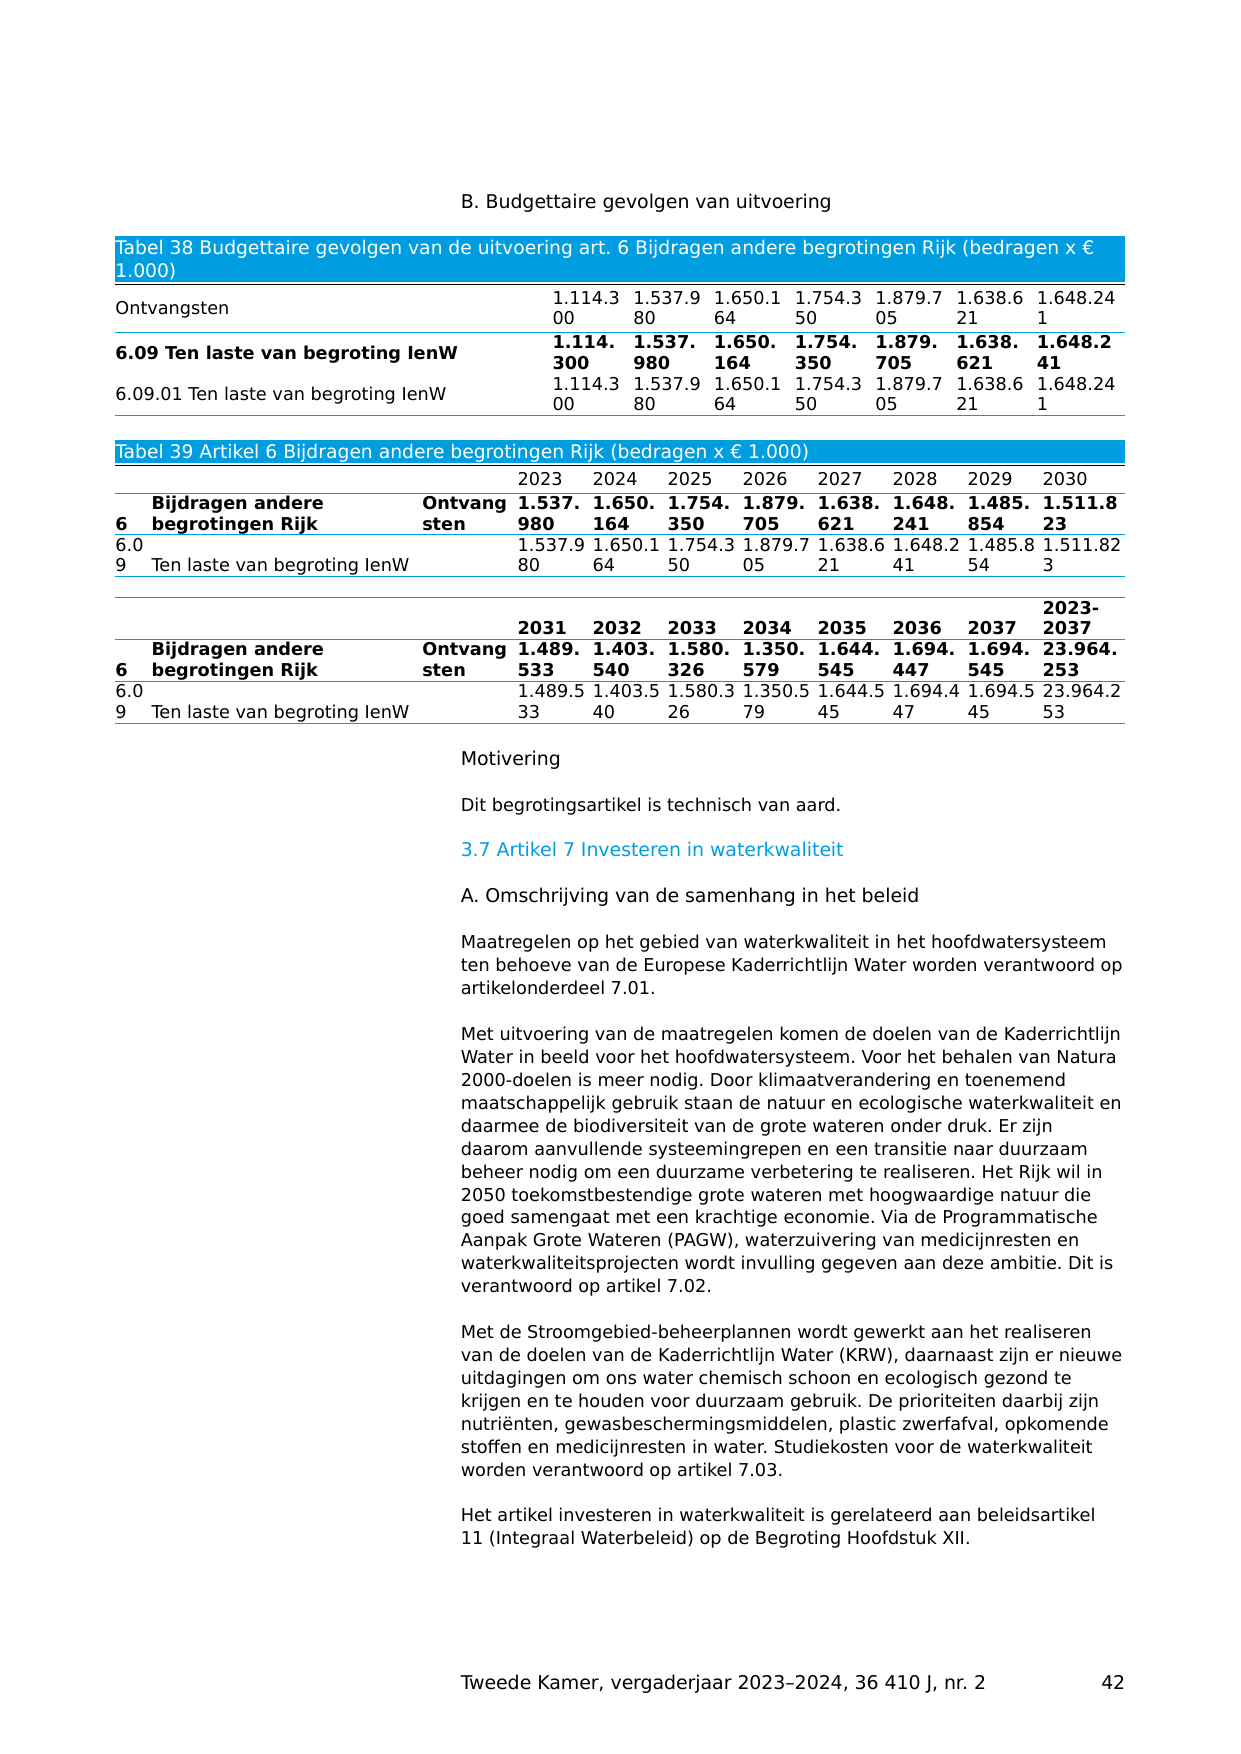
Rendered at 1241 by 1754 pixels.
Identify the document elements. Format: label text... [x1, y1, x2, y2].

table_cell [815, 577, 889, 597]
table_cell 2034 [740, 598, 814, 639]
table_cell 1.754.350 [665, 494, 739, 534]
table_cell 2033 [665, 598, 739, 639]
table_cell [115, 466, 419, 492]
table_cell 1.648.241 [1034, 285, 1125, 332]
table_cell 1.644.545 [815, 682, 889, 722]
table_cell Bijdragen andere begrotingen Rijk [149, 494, 419, 534]
table_cell 6.09.01 Ten laste van begroting IenW [115, 374, 549, 415]
table_cell [115, 577, 148, 597]
table_cell [740, 577, 814, 597]
table_cell 6 [115, 640, 148, 681]
table_cell [419, 535, 514, 576]
table_cell 1.511.823 [1040, 494, 1125, 534]
table_cell 2030 [1040, 466, 1125, 492]
title 3.7 Artikel 7 Investeren in waterkwaliteit [461, 839, 1125, 861]
table_cell 2029 [965, 466, 1039, 492]
table_cell [515, 577, 589, 597]
table_cell 1.403.540 [590, 682, 664, 722]
table_cell [965, 577, 1039, 597]
title Motivering [461, 748, 1125, 770]
table_cell 2035 [815, 598, 889, 639]
table_cell 1.537.980 [515, 535, 589, 576]
table_cell 2037 [965, 598, 1039, 639]
table_cell 1.754.350 [792, 333, 872, 374]
table_cell 1.489.533 [515, 640, 589, 681]
table_cell 6 [115, 494, 148, 534]
table_cell 1.879.705 [872, 285, 953, 332]
table_cell 2026 [740, 466, 814, 492]
table_cell [590, 577, 664, 597]
table_cell 1.114.300 [549, 374, 630, 415]
table_cell 1.650.164 [711, 374, 792, 415]
table_cell 1.638.621 [953, 333, 1034, 374]
table_cell [890, 577, 964, 597]
table_cell [419, 577, 514, 597]
table_cell 1.403.540 [590, 640, 664, 681]
table_cell 1.648.241 [1034, 333, 1125, 374]
table_cell 1.638.621 [953, 285, 1034, 332]
table_cell 1.879.705 [740, 494, 814, 534]
title A. Omschrijving van de samenhang in het beleid [461, 885, 1125, 907]
table_cell 23.964.253 [1040, 640, 1125, 681]
table_cell 1.650.164 [590, 535, 664, 576]
table_cell 1.537.980 [630, 374, 711, 415]
table_cell 1.114.300 [549, 333, 630, 374]
table_cell 1.650.164 [590, 494, 664, 534]
table_cell 2025 [665, 466, 739, 492]
table_cell 1.650.164 [711, 333, 792, 374]
table_cell Ontvangsten [115, 285, 549, 332]
table_cell 6.09 [115, 535, 148, 576]
table_cell 1.694.545 [965, 682, 1039, 722]
table_cell 1.694.447 [890, 682, 964, 722]
table_cell 6.09 Ten laste van begroting IenW [115, 333, 549, 374]
text Met uitvoering van de maatregelen komen de doelen van de Kaderrichtlijn Water in beeld voor het hoofdwatersysteem. Voor het behalen van Natura 2000-doelen is meer nodig. Door klimaatverandering en toenemend maatschappelijk gebruik staan de natuur en ecologische waterkwaliteit en daarmee de biodiversiteit van de grote wateren onder druk. Er zijn daarom aanvullende systeemingrepen en­ een transitie naar duurzaam beheer nodig om een duurzame verbetering te realiseren. Het Rijk wil in 2050 toekomstbestendige grote wateren met hoogwaardige natuur die goed samengaat met een krachtige economie. Via de Programmatische Aanpak Grote Wateren (PAGW), waterzuivering van medicijnresten en waterkwaliteitsprojecten wordt invulling gegeven aan deze ambitie. Dit is verantwoord op artikel 7.02. [461, 1022, 1125, 1297]
table_cell [665, 577, 739, 597]
table_cell 2031 [515, 598, 589, 639]
table_cell 2027 [815, 466, 889, 492]
table_cell 23.964.253 [1040, 682, 1125, 722]
table_cell [149, 577, 419, 597]
table_cell 1.485.854 [965, 494, 1039, 534]
table_cell 6.09 [115, 682, 148, 722]
table_cell [115, 598, 419, 639]
text Met de Stroomgebied-beheerplannen wordt gewerkt aan het realiseren van de doelen van de Kaderrichtlijn Water (KRW), daarnaast zijn er nieuwe uitdagingen om ons water chemisch schoon en ecologisch gezond te krijgen en te houden voor duurzaam gebruik. De prioriteiten daarbij zijn nutriënten, gewasbeschermingsmiddelen, plastic zwerfafval, opkomende stoffen en medicijnresten in water. Studiekosten voor de waterkwaliteit worden verantwoord op artikel 7.03. [461, 1320, 1125, 1481]
table_cell 1.638.621 [815, 494, 889, 534]
table_cell [1040, 577, 1125, 597]
table_cell 1.754.350 [665, 535, 739, 576]
table_cell 1.537.980 [515, 494, 589, 534]
table_cell 1.114.300 [549, 285, 630, 332]
text Maatregelen op het gebied van waterkwaliteit in het hoofdwatersysteem ten behoeve van de Europese Kaderrichtlijn Water worden verantwoord op artikelonderdeel 7.01. [461, 931, 1125, 999]
table_cell 1.511.823 [1040, 535, 1125, 576]
title B. Budgettaire gevolgen van uitvoering [461, 191, 1125, 213]
table_cell 1.537.980 [630, 285, 711, 332]
table_cell 2028 [890, 466, 964, 492]
table_cell 1.489.533 [515, 682, 589, 722]
table_cell 2036 [890, 598, 964, 639]
table_cell 1.350.579 [740, 682, 814, 722]
table_cell 1.648.241 [890, 535, 964, 576]
table_cell 2023 [515, 466, 589, 492]
table_cell 2023-2037 [1040, 598, 1125, 639]
table_cell 1.648.241 [1034, 374, 1125, 415]
table_cell 1.879.705 [872, 374, 953, 415]
table_cell 1.694.447 [890, 640, 964, 681]
table_cell [419, 466, 514, 492]
table_cell 1.754.350 [792, 374, 872, 415]
table_cell [419, 598, 514, 639]
table_cell 1.638.621 [815, 535, 889, 576]
table_cell 1.879.705 [740, 535, 814, 576]
table_cell 2024 [590, 466, 664, 492]
table_cell 1.580.326 [665, 682, 739, 722]
table_cell 1.537.980 [630, 333, 711, 374]
table_cell 1.879.705 [872, 333, 953, 374]
table_cell 1.580.326 [665, 640, 739, 681]
table_cell 1.650.164 [711, 285, 792, 332]
table_cell Ontvangsten [419, 640, 514, 681]
table_cell 1.648.241 [890, 494, 964, 534]
table_cell 1.644.545 [815, 640, 889, 681]
table_cell 1.485.854 [965, 535, 1039, 576]
table_cell [419, 682, 514, 722]
table_cell 1.754.350 [792, 285, 872, 332]
text Het artikel investeren in waterkwaliteit is gerelateerd aan beleidsartikel 11 (Integraal Waterbeleid) op de Begroting Hoofdstuk XII. [461, 1503, 1125, 1549]
table_cell 1.638.621 [953, 374, 1034, 415]
text Dit begrotingsartikel is technisch van aard. [461, 793, 1125, 816]
table_cell 1.694.545 [965, 640, 1039, 681]
table_cell Bijdragen andere begrotingen Rijk [149, 640, 419, 681]
table_cell 1.350.579 [740, 640, 814, 681]
table_cell Ten laste van begroting IenW [149, 682, 419, 722]
table_cell 2032 [590, 598, 664, 639]
table_cell Ontvangsten [419, 494, 514, 534]
table_cell Ten laste van begroting IenW [149, 535, 419, 576]
